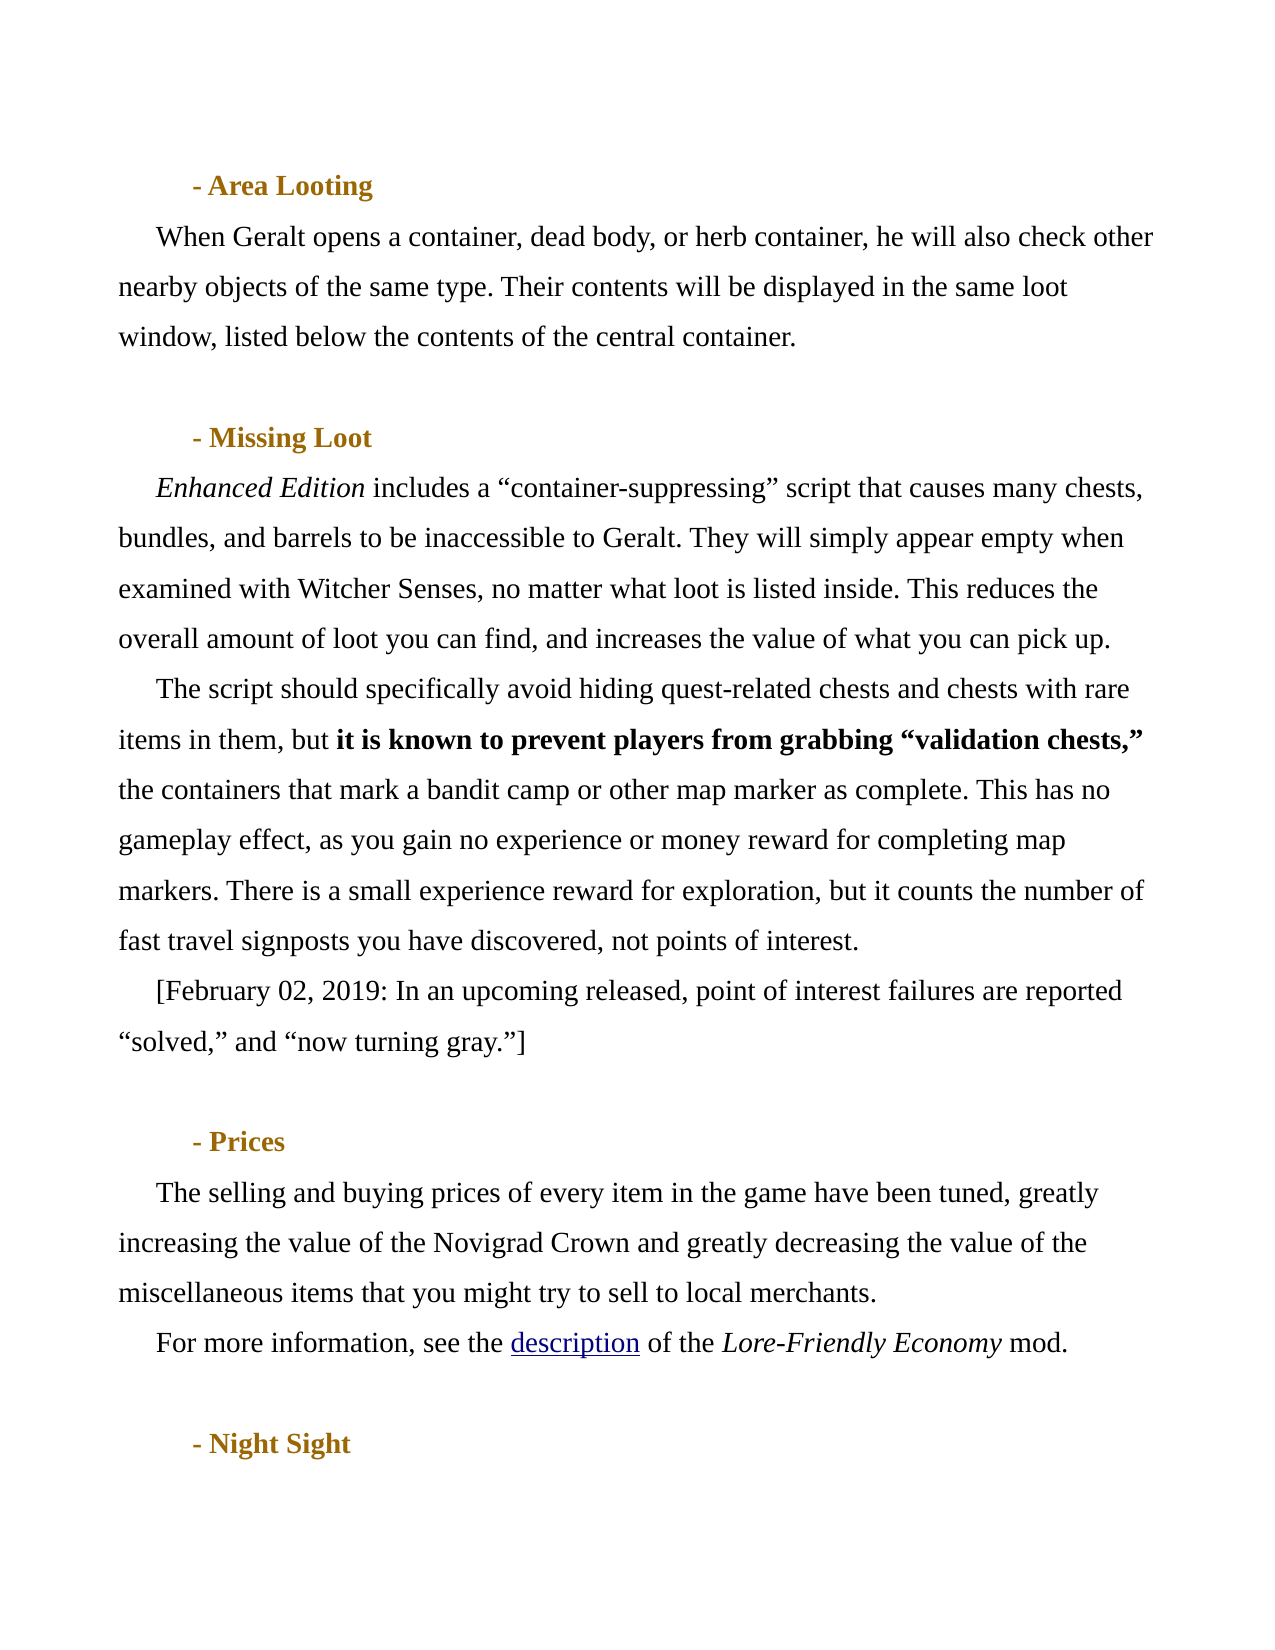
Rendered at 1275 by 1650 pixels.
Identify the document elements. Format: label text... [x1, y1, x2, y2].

text [February 02, 2019: In an upcoming released, point of interest failures are reported “solved,” and “now turning gray.”] [118, 973, 1157, 1057]
text When Geralt opens a container, dead body, or herb container, he will also check other nearby objects of the same type. Their contents will be displayed in the same loot window, listed below the contents of the central container. [118, 219, 1157, 353]
text - Area Looting [118, 168, 1157, 202]
text The script should specifically avoid hiding quest-related chests and chests with rare items in them, but it is known to prevent players from grabbing “validation chests,” the containers that mark a bandit camp or other map marker as complete. This has no gameplay effect, as you gain no experience or money reward for completing map markers. There is a small experience reward for exploration, but it counts the number of fast travel signposts you have discovered, not points of interest. [118, 672, 1157, 957]
text Enhanced Edition includes a “container-suppressing” script that causes many chests, bundles, and barrels to be inaccessible to Geralt. They will simply appear empty when examined with Witcher Senses, no matter what loot is listed inside. This reduces the overall amount of loot you can find, and increases the value of what you can pick up. [118, 470, 1157, 655]
text The selling and buying prices of every item in the game have been tuned, greatly increasing the value of the Novigrad Crown and greatly decreasing the value of the miscellaneous items that you might try to sell to local merchants. [118, 1175, 1157, 1309]
text - Night Sight [118, 1426, 1157, 1460]
text - Prices [118, 1124, 1157, 1158]
text - Missing Loot [118, 420, 1157, 453]
text For more information, see the description of the Lore-Friendly Economy mod. [118, 1326, 1157, 1359]
